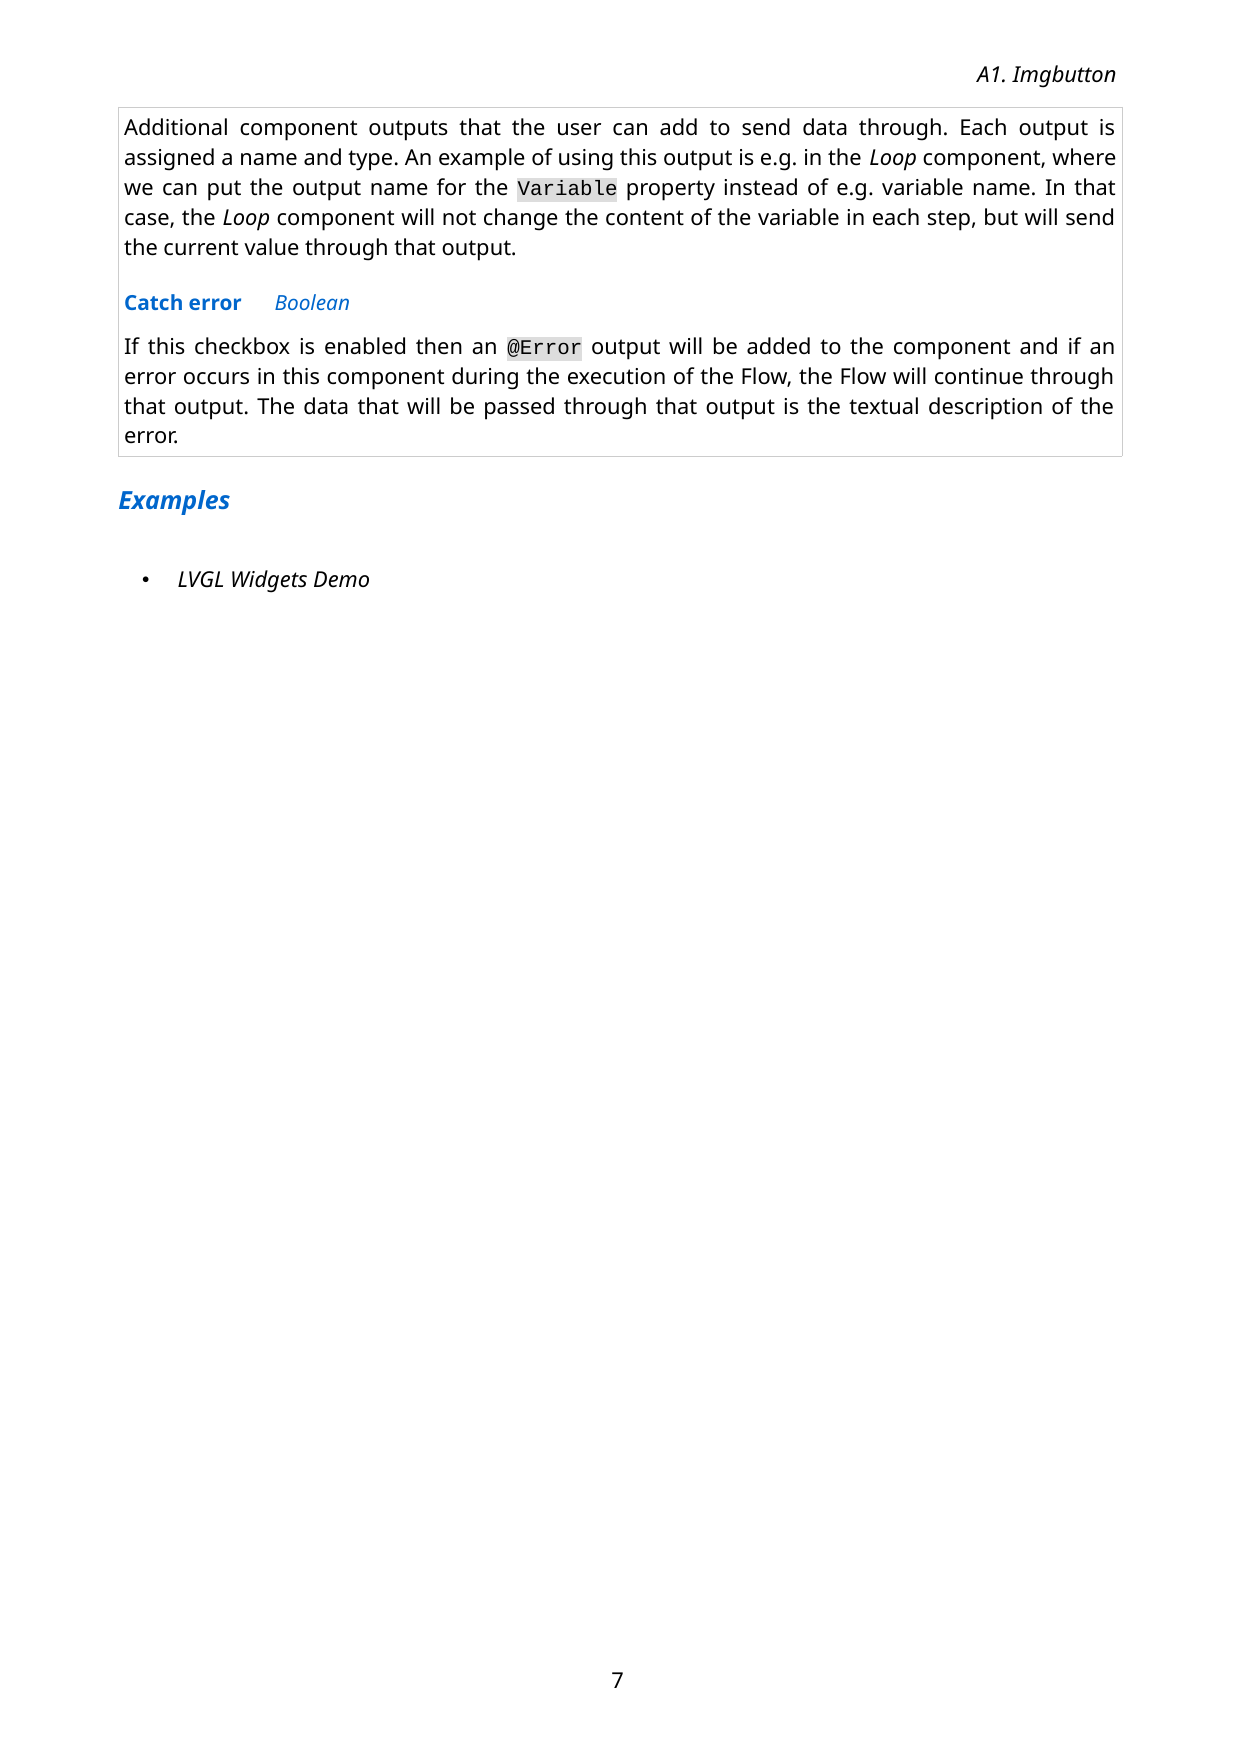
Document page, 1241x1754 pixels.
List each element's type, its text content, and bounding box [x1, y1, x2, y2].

subtitle Examples [118, 483, 1122, 517]
list LVGL Widgets Demo [142, 564, 1110, 594]
table_cell Additional component outputs that the user can add to send data through. Each output is assigned a name and type. An example of using this output is e.g. in the Loop component, where we can put the output name for the Variable property instead of e.g. variable name. In that case, the Loop component will not change the content of the variable in each step, but will send the current value through that output. Catch error Boolean If this checkbox is enabled then an @Error output will be added to the component and if an error occurs in this component during the execution of the Flow, the Flow will continue through that output. The data that will be passed through that output is the textual description of the error. [119, 108, 1122, 456]
